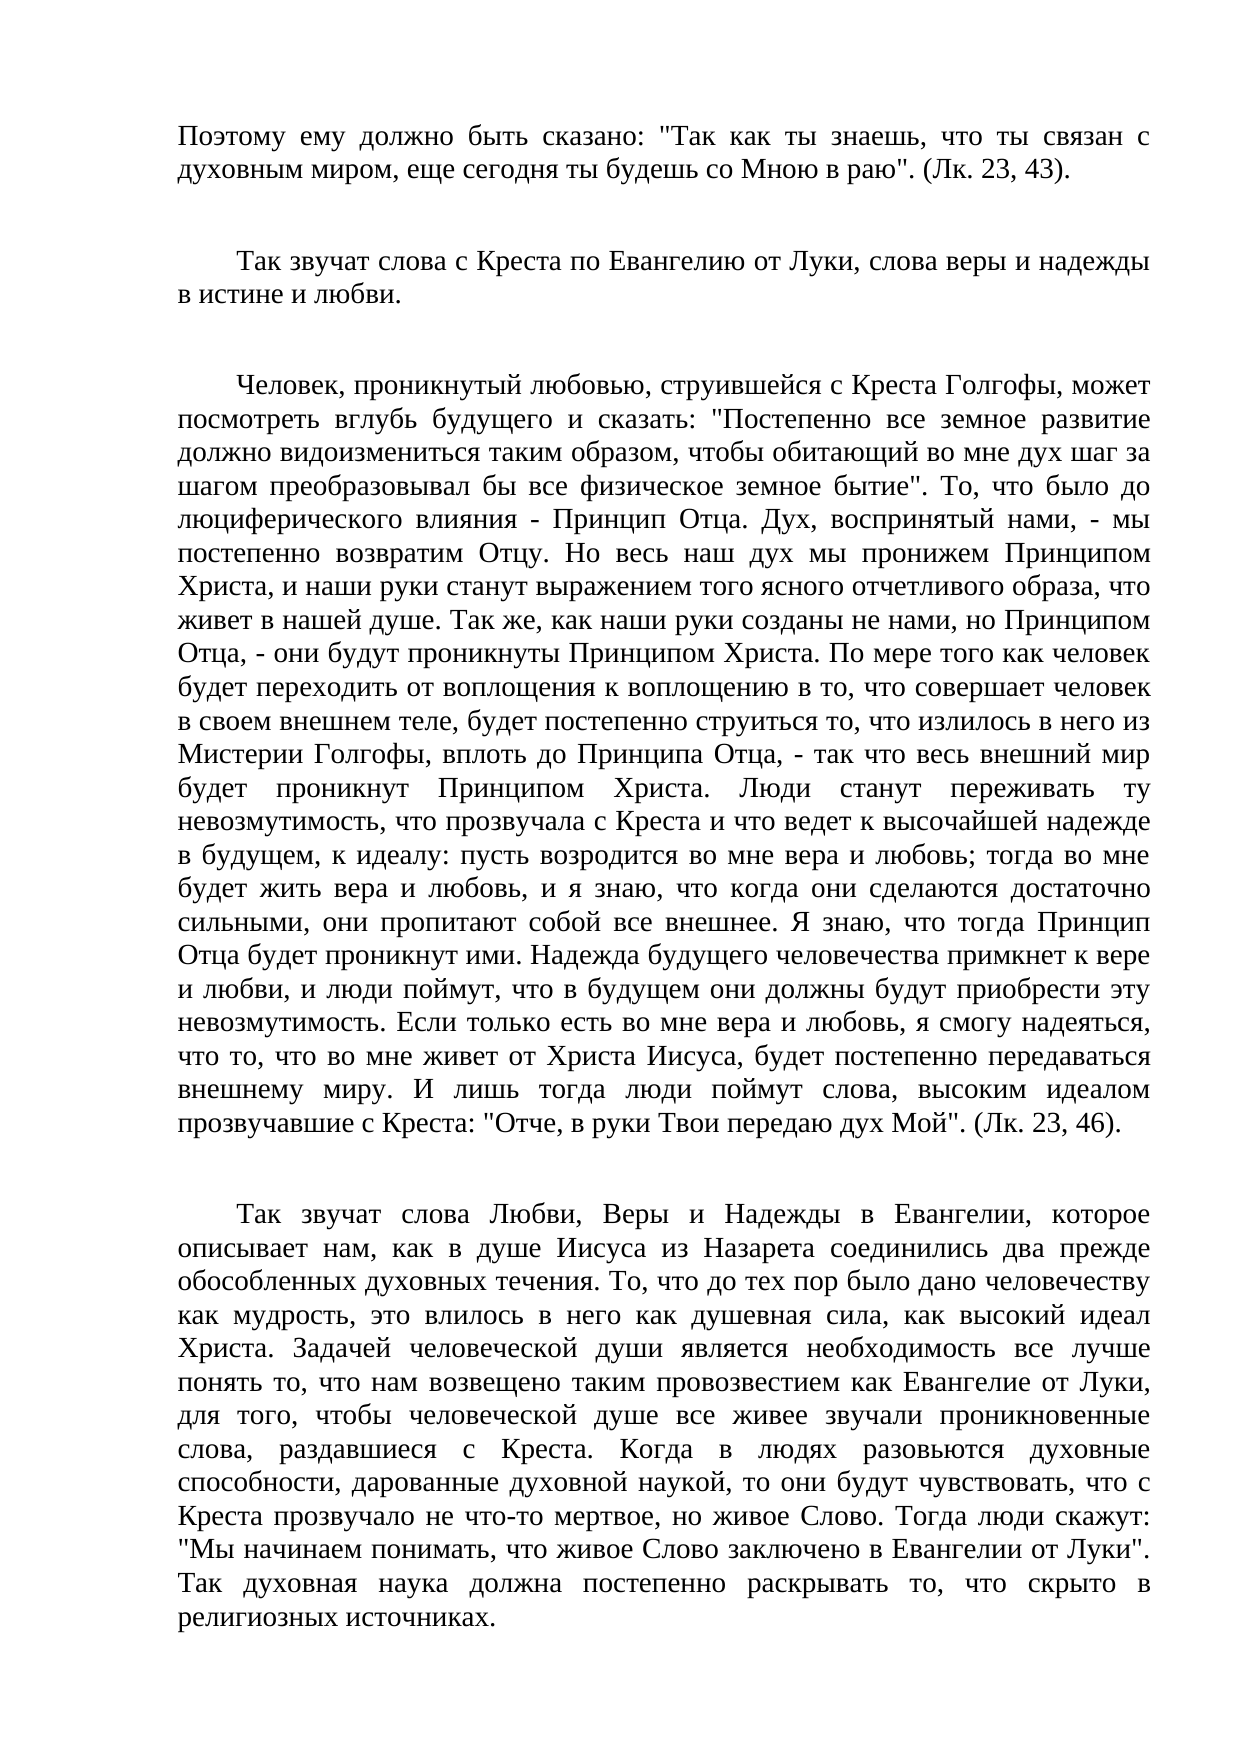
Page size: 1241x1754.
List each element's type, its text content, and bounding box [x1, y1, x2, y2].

text Так звучат слова Любви, Веры и Надежды в Евангелии, которое описывает нам, как в душе Иисуса из Назарета соединились два прежде обособленных духовных течения. То, что до тех пор было дано человечеству как мудрость, это влилось в него как душевная сила, как высокий идеал Христа. Задачей человеческой души является необходимость все лучше понять то, что нам возвещено таким провозвестием как Евангелие от Луки, для того, чтобы человеческой душе все живее звучали проникновенные слова, раздавшиеся с Креста. Когда в людях разовьются духовные способности, дарованные духовной наукой, то они будут чувствовать, что с Креста прозвучало не что-то мертвое, но живое Слово. Тогда люди скажут: "Мы начинаем понимать, что живое Слово заключено в Евангелии от Луки". Так духовная наука должна постепенно раскрывать то, что скрыто в религиозных источниках. [177, 1196, 1152, 1632]
text Поэтому ему должно быть сказано: "Так как ты знаешь, что ты связан с духовным миром, еще сегодня ты будешь со Мною в раю". (Лк. 23, 43). [177, 118, 1152, 185]
text Человек, проникнутый любовью, струившейся с Креста Голгофы, может посмотреть вглубь будущего и сказать: "Постепенно все земное развитие должно видоизмениться таким образом, чтобы обитающий во мне дух шаг за шагом преобразовывал бы все физическое земное бытие". То, что было до люциферического влияния - Принцип Отца. Дух, воспринятый нами, - мы постепенно возвратим Отцу. Но весь наш дух мы пронижем Принципом Христа, и наши руки станут выражением того ясного отчетливого образа, что живет в нашей душе. Так же, как наши руки созданы не нами, но Принципом Отца, - они будут проникнуты Принципом Христа. По мере того как человек будет переходить от воплощения к воплощению в то, что совершает человек в своем внешнем теле, будет постепенно струиться то, что излилось в него из Мистерии Голгофы, вплоть до Принципа Отца, - так что весь внешний мир будет проникнут Принципом Христа. Люди станут переживать ту невозмутимость, что прозвучала с Креста и что ведет к высочайшей надежде в будущем, к идеалу: пусть возродится во мне вера и любовь; тогда во мне будет жить вера и любовь, и я знаю, что когда они сделаются достаточно сильными, они пропитают собой все внешнее. Я знаю, что тогда Принцип Отца будет проникнут ими. Надежда будущего человечества примкнет к вере и любви, и люди поймут, что в будущем они должны будут приобрести эту невозмутимость. Если только есть во мне вера и любовь, я смогу надеяться, что то, что во мне живет от Христа Иисуса, будет постепенно передаваться внешнему миру. И лишь тогда люди поймут слова, высоким идеалом прозвучавшие с Креста: "Отче, в руки Твои передаю дух Мой". (Лк. 23, 46). [177, 367, 1152, 1139]
text Так звучат слова с Креста по Евангелию от Луки, слова веры и надежды в истине и любви. [177, 243, 1152, 310]
